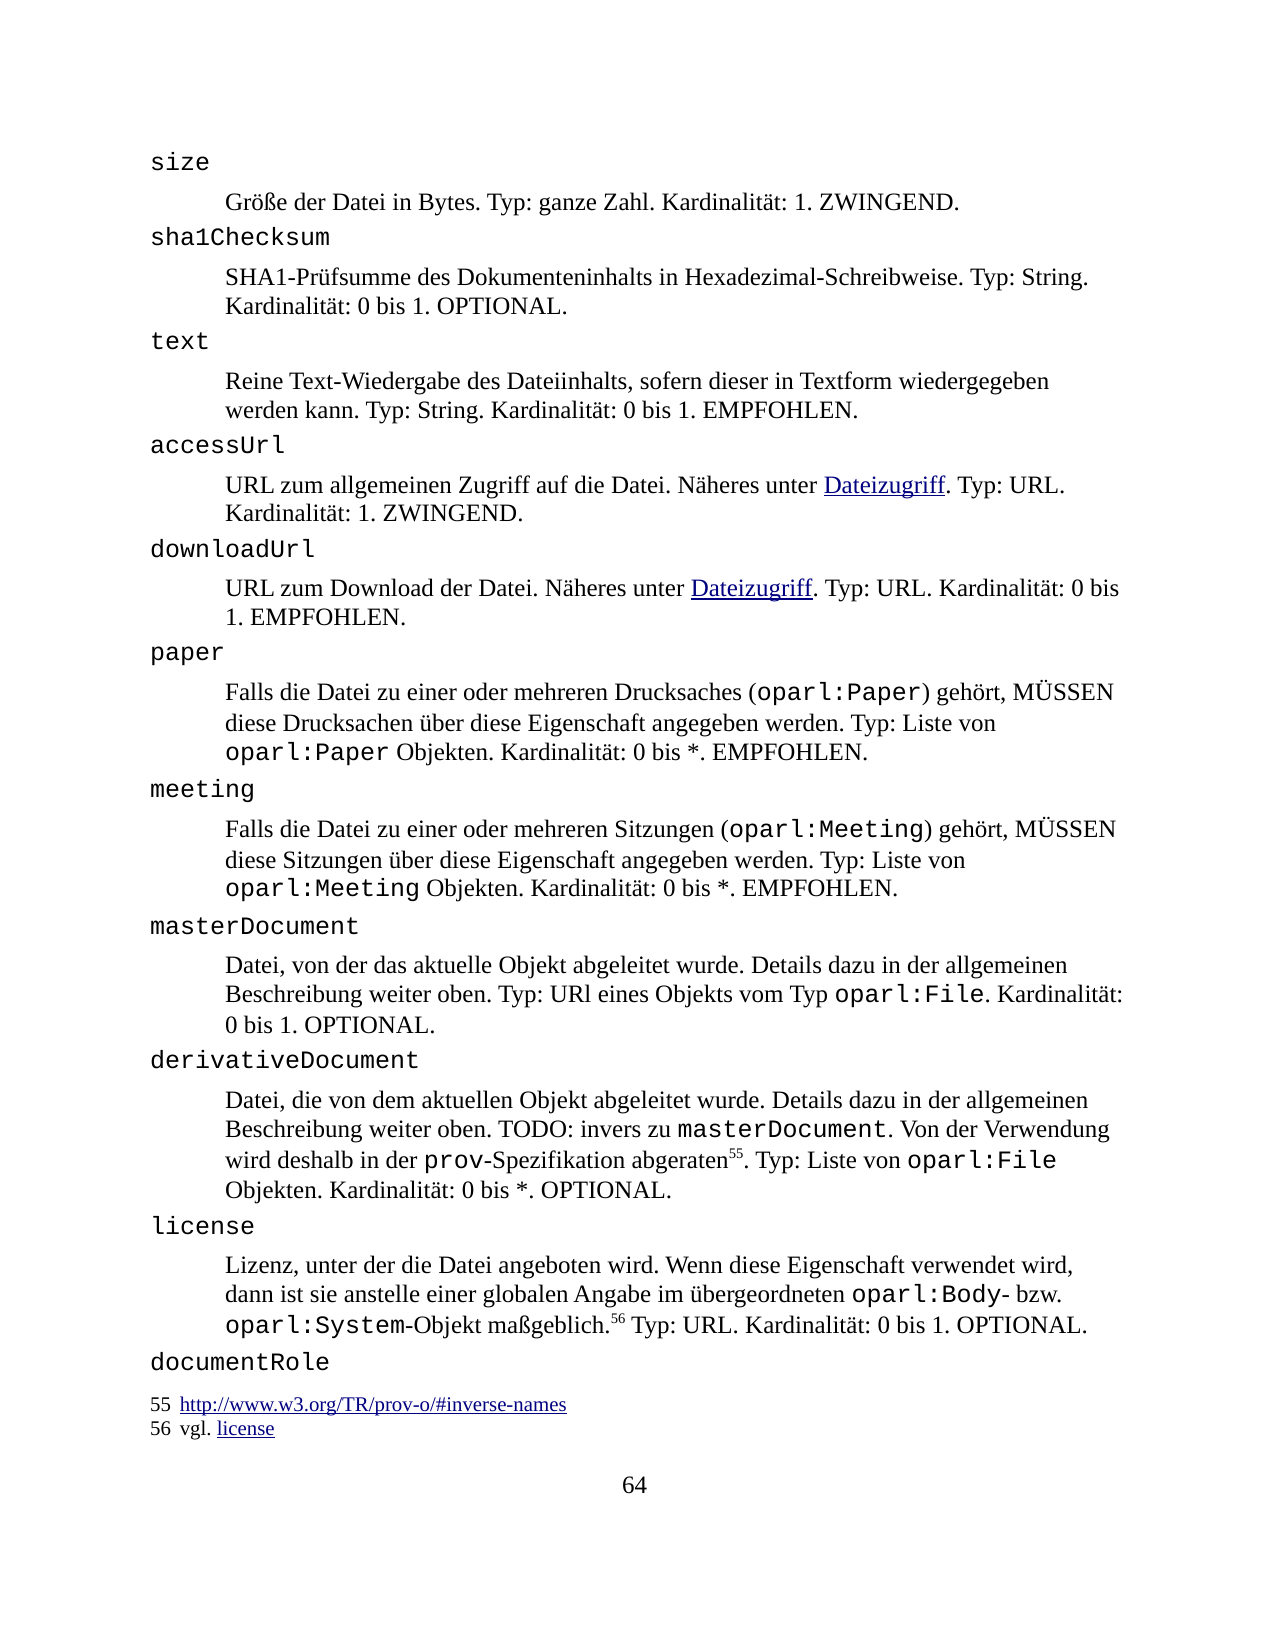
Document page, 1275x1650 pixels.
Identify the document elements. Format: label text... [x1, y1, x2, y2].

text downloadUrl [150, 536, 1125, 564]
text derivativeDocument [150, 1048, 1125, 1076]
text accessUrl [150, 432, 1125, 461]
text Größe der Datei in Bytes. Typ: ganze Zahl. Kardinalität: 1. ZWINGEND. [225, 187, 1125, 216]
text Falls die Datei zu einer oder mehreren Drucksaches (oparl:Paper) gehört, MÜSSEN diese Drucksachen über diese Eigenschaft angegeben werden. Typ: Liste von oparl:Paper Objekten. Kardinalität: 0 bis *. EMPFOHLEN. [225, 677, 1125, 768]
text Datei, von der das aktuelle Objekt abgeleitet wurde. Details dazu in der allgemeinen Beschreibung weiter oben. Typ: URl eines Objekts vom Typ oparl:File. Kardinalität: 0 bis 1. OPTIONAL. [225, 951, 1125, 1039]
text URL zum allgemeinen Zugriff auf die Datei. Näheres unter Dateizugriff. Typ: URL. Kardinalität: 1. ZWINGEND. [225, 470, 1125, 527]
text http://www.w3.org/TR/prov-o/#inverse-names [150, 1392, 1125, 1416]
text Lizenz, unter der die Datei angeboten wird. Wenn diese Eigenschaft verwendet wird, dann ist sie anstelle einer globalen Angabe im übergeordneten oparl:Body- bzw. oparl:System-Objekt maßgeblich. Typ: URL. Kardinalität: 0 bis 1. OPTIONAL. [225, 1251, 1125, 1341]
text SHA1-Prüfsumme des Dokumenteninhalts in Hexadezimal-Schreibweise. Typ: String. Kardinalität: 0 bis 1. OPTIONAL. [225, 262, 1125, 320]
text text [150, 329, 1125, 357]
text URL zum Download der Datei. Näheres unter Dateizugriff. Typ: URL. Kardinalität: 0 bis 1. EMPFOHLEN. [225, 573, 1125, 631]
text sha1Checksum [150, 225, 1125, 253]
text documentRole [150, 1350, 1125, 1378]
text license [150, 1213, 1125, 1242]
text Datei, die von dem aktuellen Objekt abgeleitet wurde. Details dazu in der allgemeinen Beschreibung weiter oben. TODO: invers zu masterDocument. Von der Verwendung wird deshalb in der prov-Spezifikation abgeraten. Typ: Liste von oparl:File Objekten. Kardinalität: 0 bis *. OPTIONAL. [225, 1085, 1125, 1204]
text vgl. license [150, 1416, 1125, 1440]
text Reine Text-Wiedergabe des Dateiinhalts, sofern dieser in Textform wiedergegeben werden kann. Typ: String. Kardinalität: 0 bis 1. EMPFOHLEN. [225, 366, 1125, 423]
text masterDocument [150, 913, 1125, 942]
text size [150, 150, 1125, 178]
text meeting [150, 777, 1125, 805]
text paper [150, 640, 1125, 668]
text Falls die Datei zu einer oder mehreren Sitzungen (oparl:Meeting) gehört, MÜSSEN diese Sitzungen über diese Eigenschaft angegeben werden. Typ: Liste von oparl:Meeting Objekten. Kardinalität: 0 bis *. EMPFOHLEN. [225, 814, 1125, 904]
